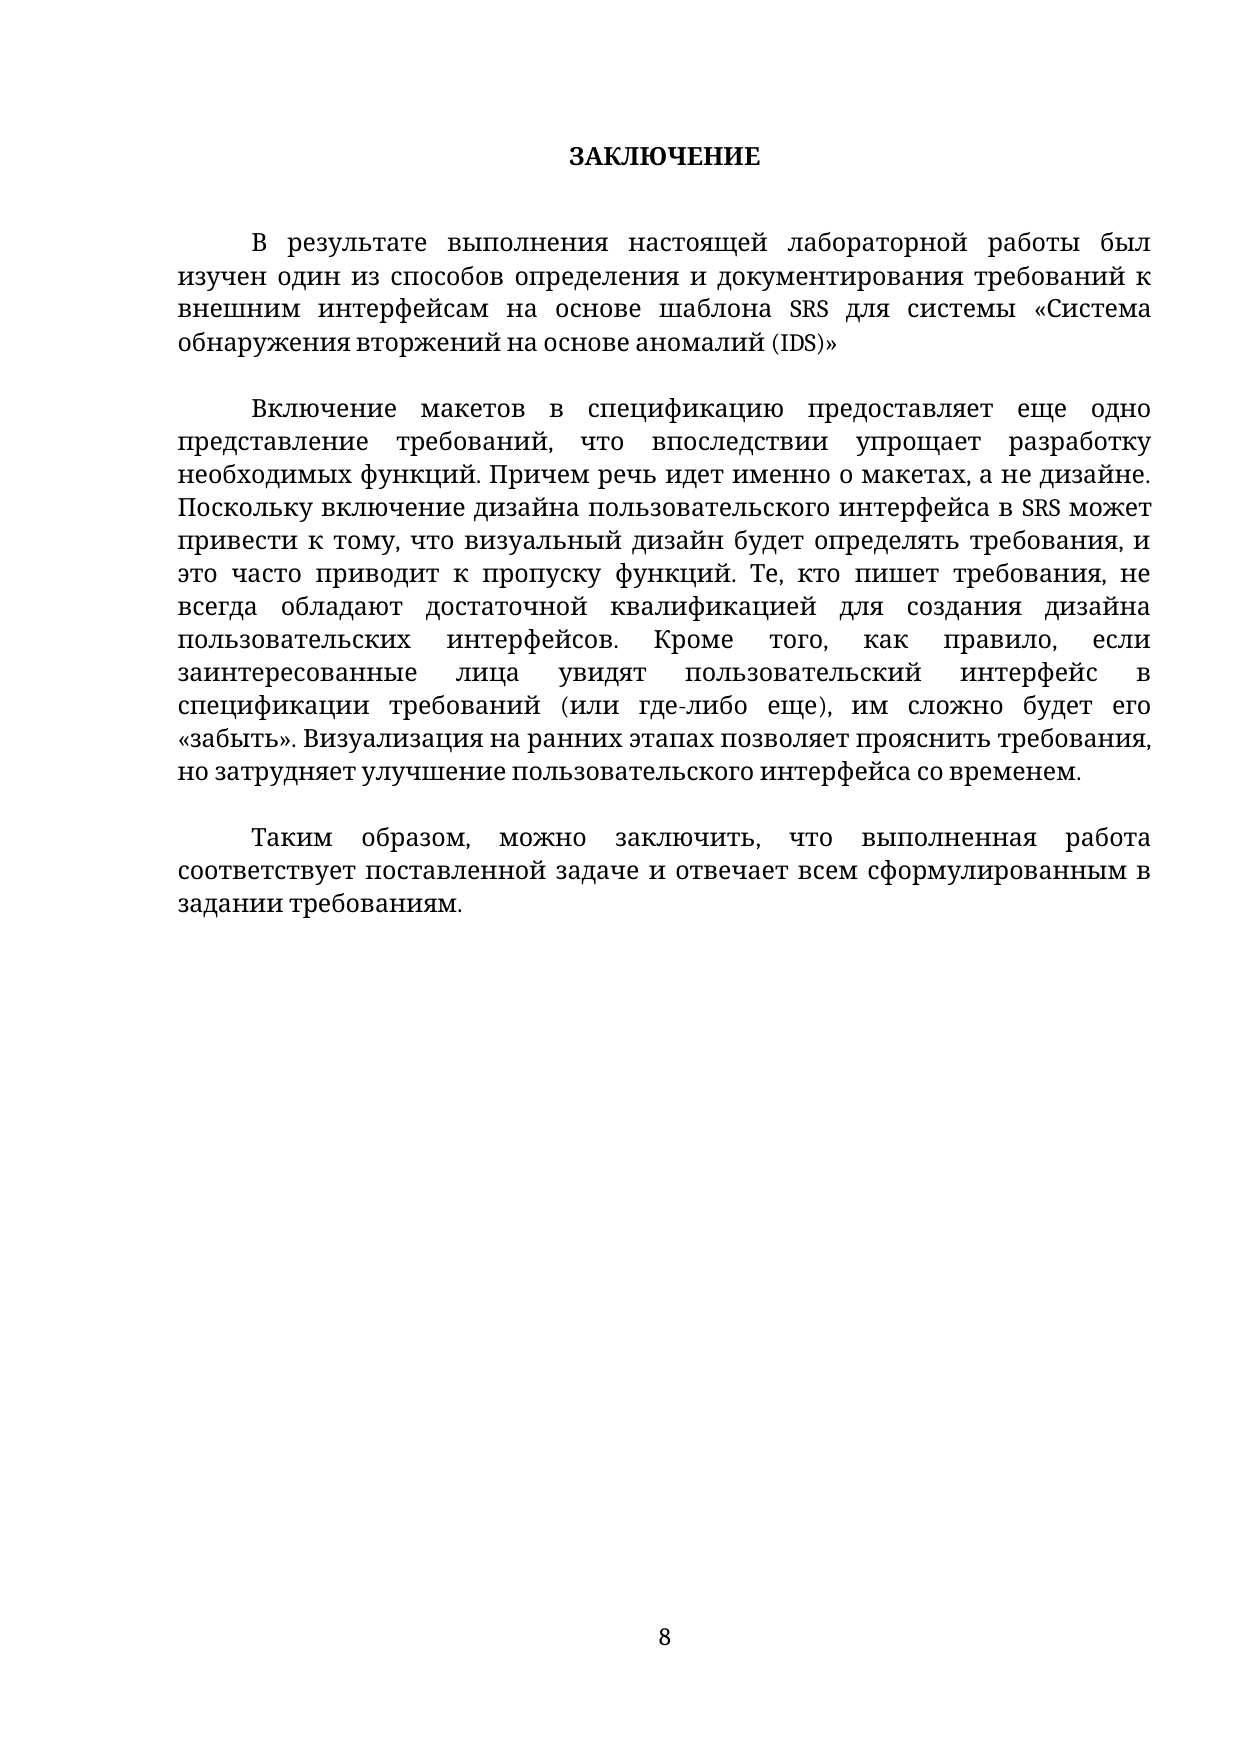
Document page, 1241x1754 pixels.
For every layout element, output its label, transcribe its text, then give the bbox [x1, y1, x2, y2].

text Таким образом, можно заключить, что выполненная работа соответствует поставленной задаче и отвечает всем сформулированным в задании требованиям. [177, 824, 1152, 918]
text В результате выполнения настоящей лабораторной работы был изучен один из способов определения и документирования требований к внешним интерфейсам на основе шаблона SRS для системы «Система обнаружения вторжений на основе аномалий (IDS)» [177, 229, 1152, 357]
text Включение макетов в спецификацию предоставляет еще одно представление требований, что впоследствии упрощает разработку необходимых функций. Причем речь идет именно о макетах, а не дизайне. Поскольку включение дизайна пользовательского интерфейса в SRS может привести к тому, что визуальный дизайн будет определять требования, и это часто приводит к пропуску функций. Те, кто пишет требования, не всегда обладают достаточной квалификацией для создания дизайна пользовательских интерфейсов. Кроме того, как правило, если заинтересованные лица увидят пользовательский интерфейс в спецификации требований (или где-либо еще), им сложно будет его «забыть». Визуализация на ранних этапах позволяет прояснить требования, но затрудняет улучшение пользовательского интерфейса со временем. [177, 394, 1152, 786]
text ЗАКЛЮЧЕНИЕ [177, 143, 1152, 172]
